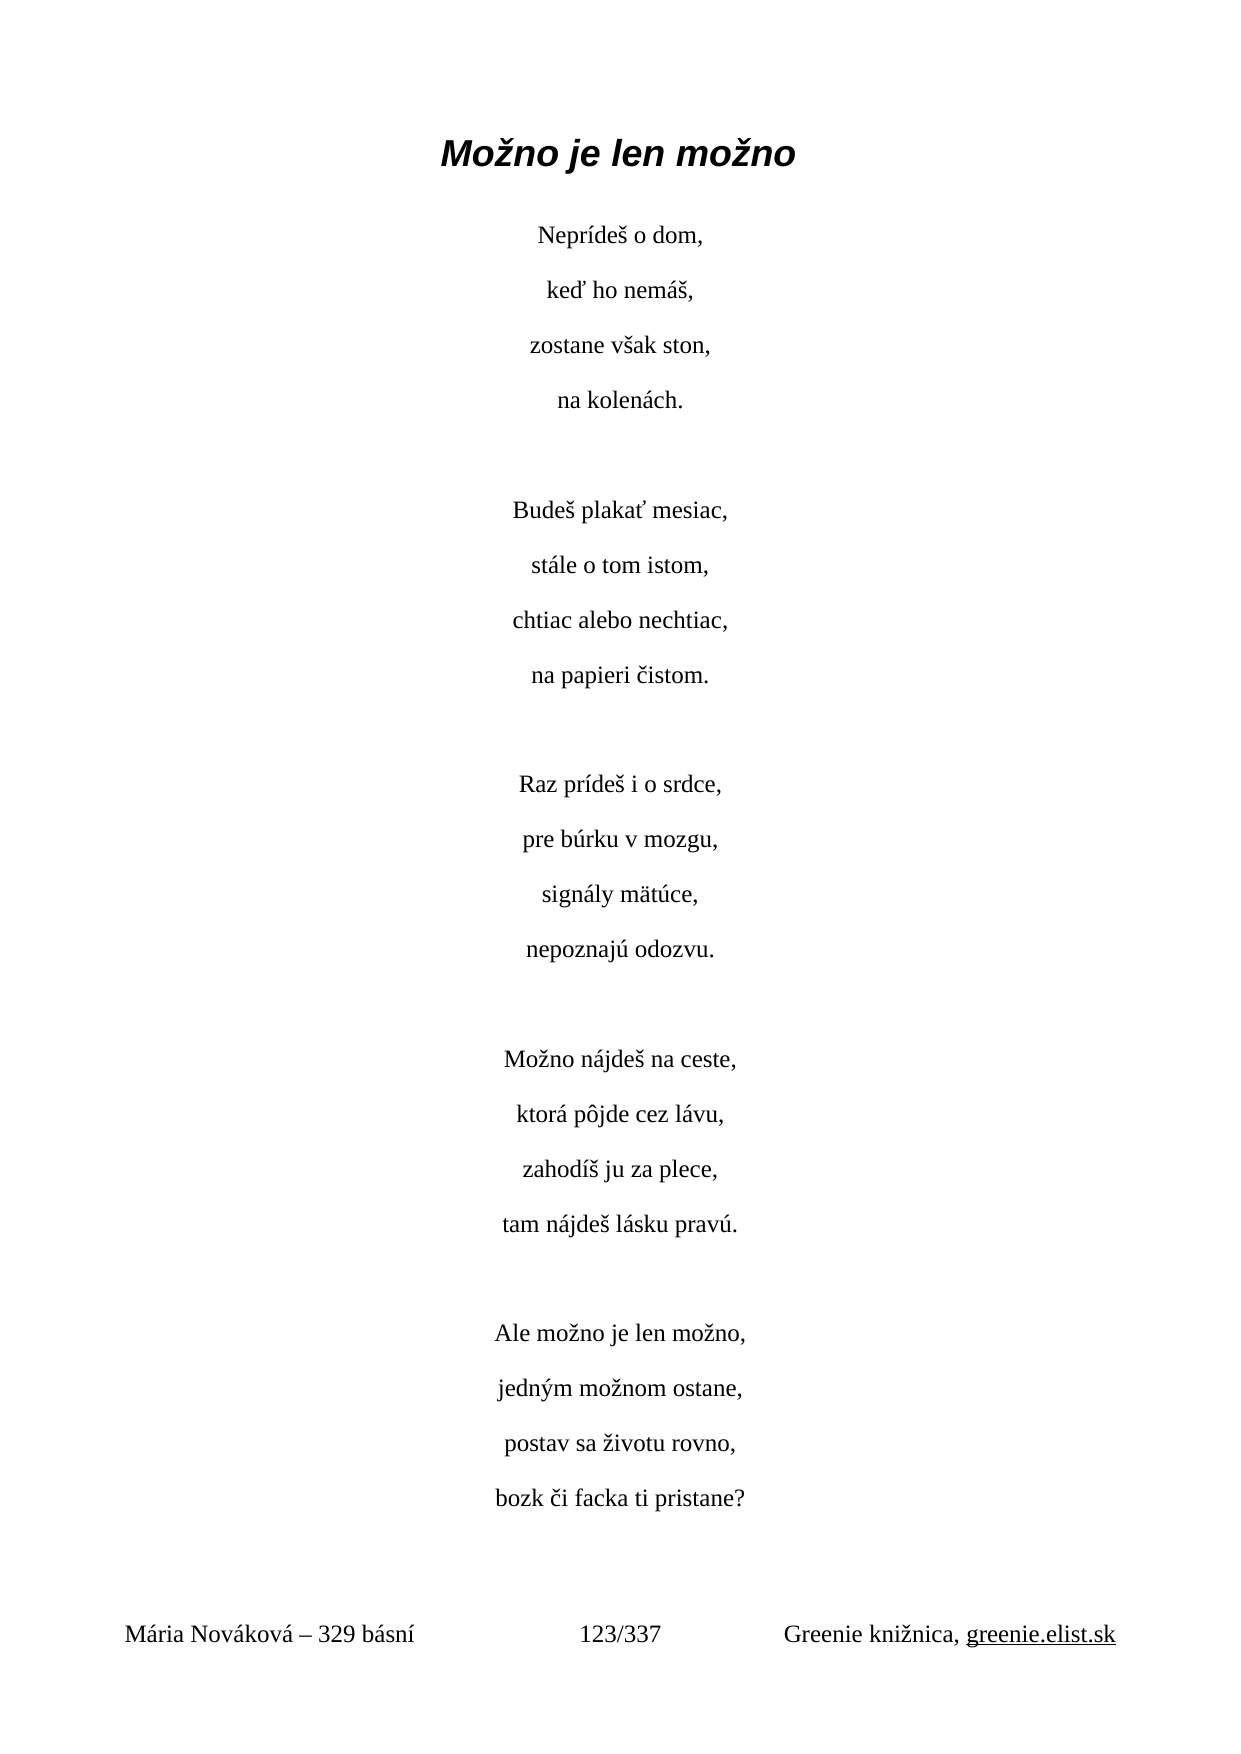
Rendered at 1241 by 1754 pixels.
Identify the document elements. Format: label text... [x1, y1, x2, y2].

text chtiac alebo nechtiac, [106, 605, 1134, 633]
text tam nájdeš lásku pravú. [106, 1209, 1134, 1237]
subtitle Možno je len možno [106, 131, 1134, 174]
text pre búrku v mozgu, [106, 824, 1134, 853]
text na kolenách. [106, 385, 1134, 414]
text Budeš plakať mesiac, [106, 495, 1134, 524]
text Možno nájdeš na ceste, [106, 1044, 1134, 1073]
text ktorá pôjde cez lávu, [106, 1099, 1134, 1128]
text na papieri čistom. [106, 660, 1134, 688]
text bozk či facka ti pristane? [106, 1483, 1134, 1512]
text Raz prídeš i o srdce, [106, 769, 1134, 798]
text postav sa životu rovno, [106, 1428, 1134, 1457]
text keď ho nemáš, [106, 275, 1134, 304]
text stále o tom istom, [106, 550, 1134, 579]
text zostane však ston, [106, 330, 1134, 359]
text Neprídeš o dom, [106, 221, 1134, 249]
text nepoznajú odozvu. [106, 934, 1134, 963]
text Ale možno je len možno, [106, 1318, 1134, 1347]
text zahodíš ju za plece, [106, 1154, 1134, 1182]
text signály mätúce, [106, 879, 1134, 908]
text jedným možnom ostane, [106, 1373, 1134, 1402]
